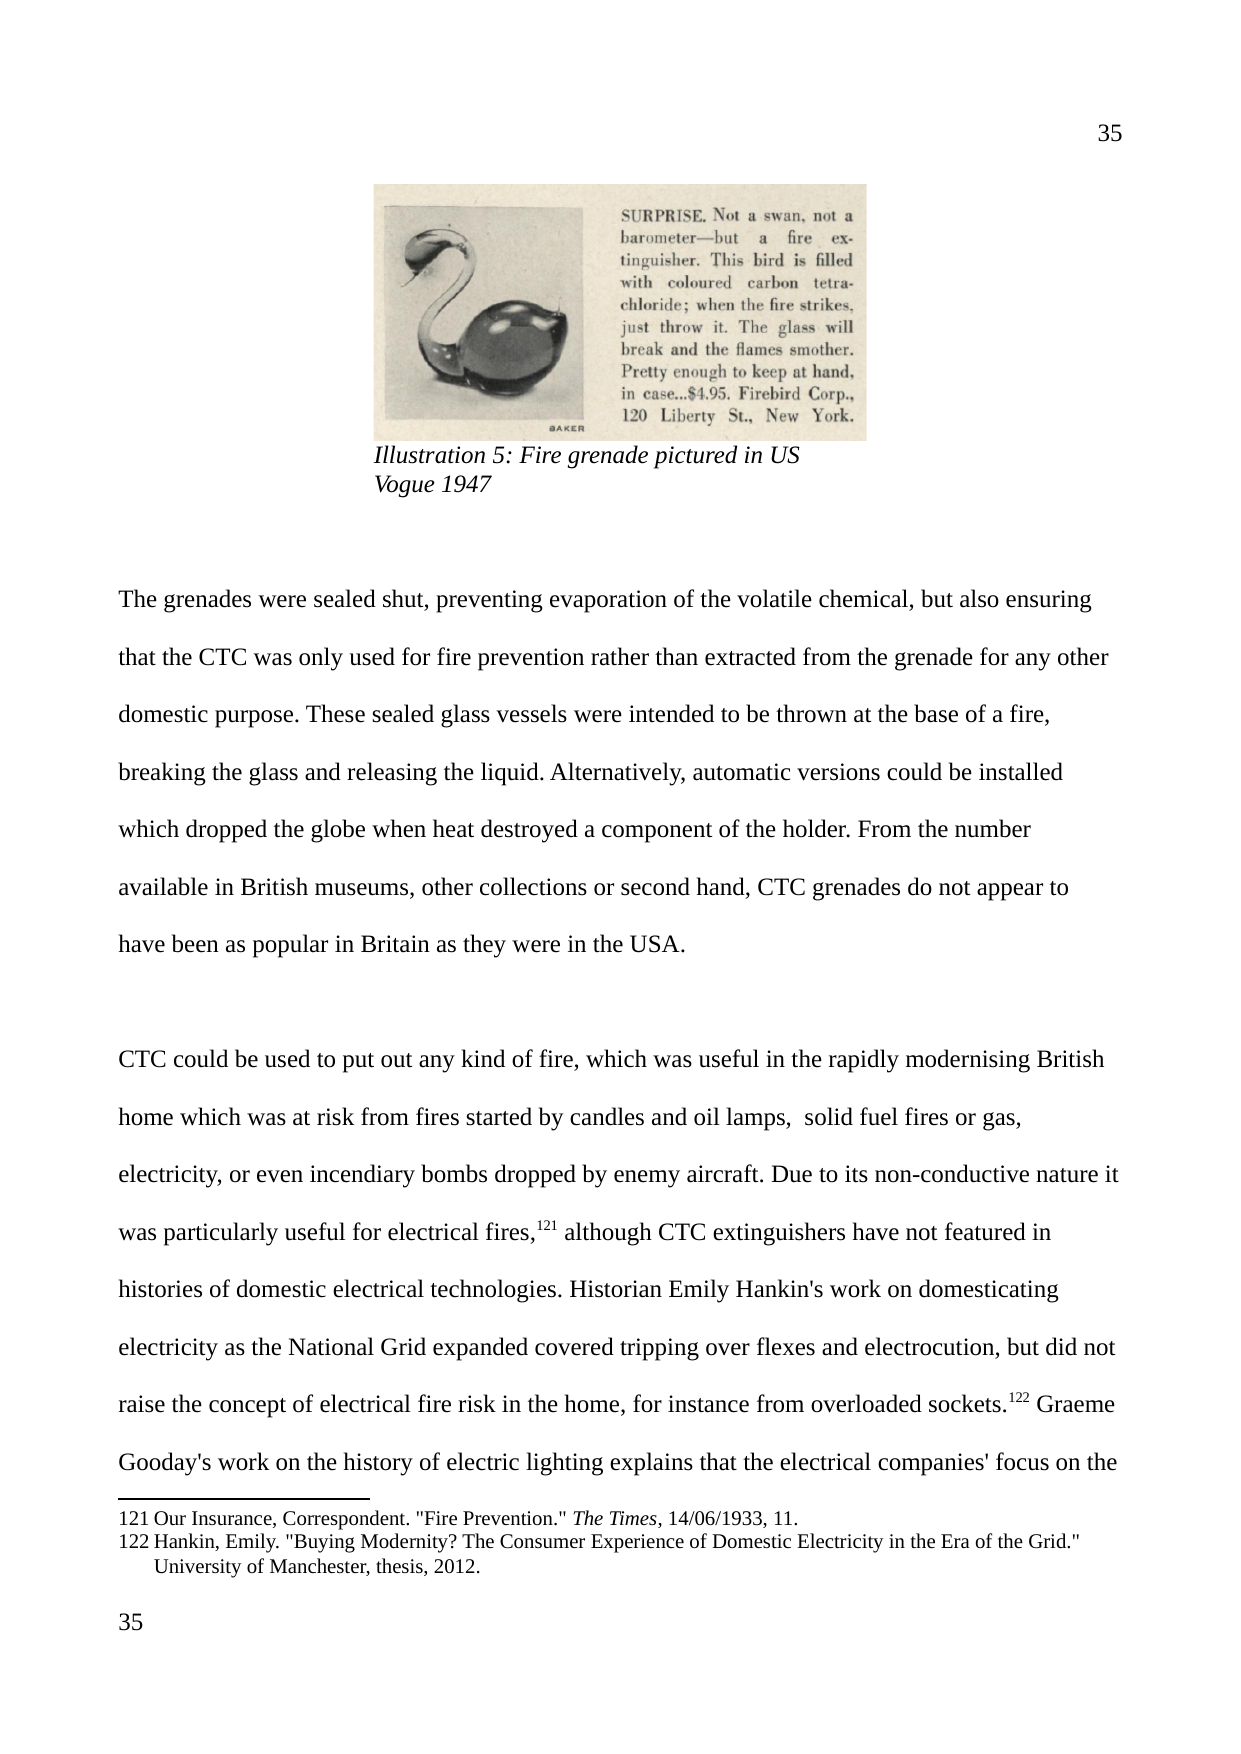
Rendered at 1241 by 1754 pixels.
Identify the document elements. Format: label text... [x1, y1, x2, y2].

text CTC could be used to put out any kind of fire, which was useful in the rapidly modernising British home which was at risk from fires started by candles and oil lamps, solid fuel fires or gas, electricity, or even incendiary bombs dropped by enemy aircraft. Due to its non-conductive nature it was particularly useful for electrical fires, although CTC extinguishers have not featured in histories of domestic electrical technologies. Historian Emily Hankin's work on domesticating electricity as the National Grid expanded covered tripping over flexes and electrocution, but did not raise the concept of electrical fire risk in the home, for instance from overloaded sockets. Graeme Gooday's work on the history of electric lighting explains that the electrical companies' focus on the [118, 1044, 1122, 1476]
text Illustration 5: Fire grenade pictured in US Vogue 1947 [373, 441, 867, 498]
text The grenades were sealed shut, preventing evaporation of the volatile chemical, but also ensuring that the CTC was only used for fire prevention rather than extracted from the grenade for any other domestic purpose. These sealed glass vessels were intended to be thrown at the base of a fire, breaking the glass and releasing the liquid. Alternatively, automatic versions could be installed which dropped the globe when heat destroyed a component of the holder. From the number available in British museums, other collections or second hand, CTC grenades do not appear to have been as popular in Britain as they were in the USA. [118, 584, 1122, 958]
text Hankin, Emily. "Buying Modernity? The Consumer Experience of Domestic Electricity in the Era of the Grid." University of Manchester, thesis, 2012. [118, 1529, 1122, 1578]
text Our Insurance, Correspondent. "Fire Prevention." The Times, 14/06/1933, 11. [118, 1505, 1122, 1529]
picture [373, 184, 867, 441]
